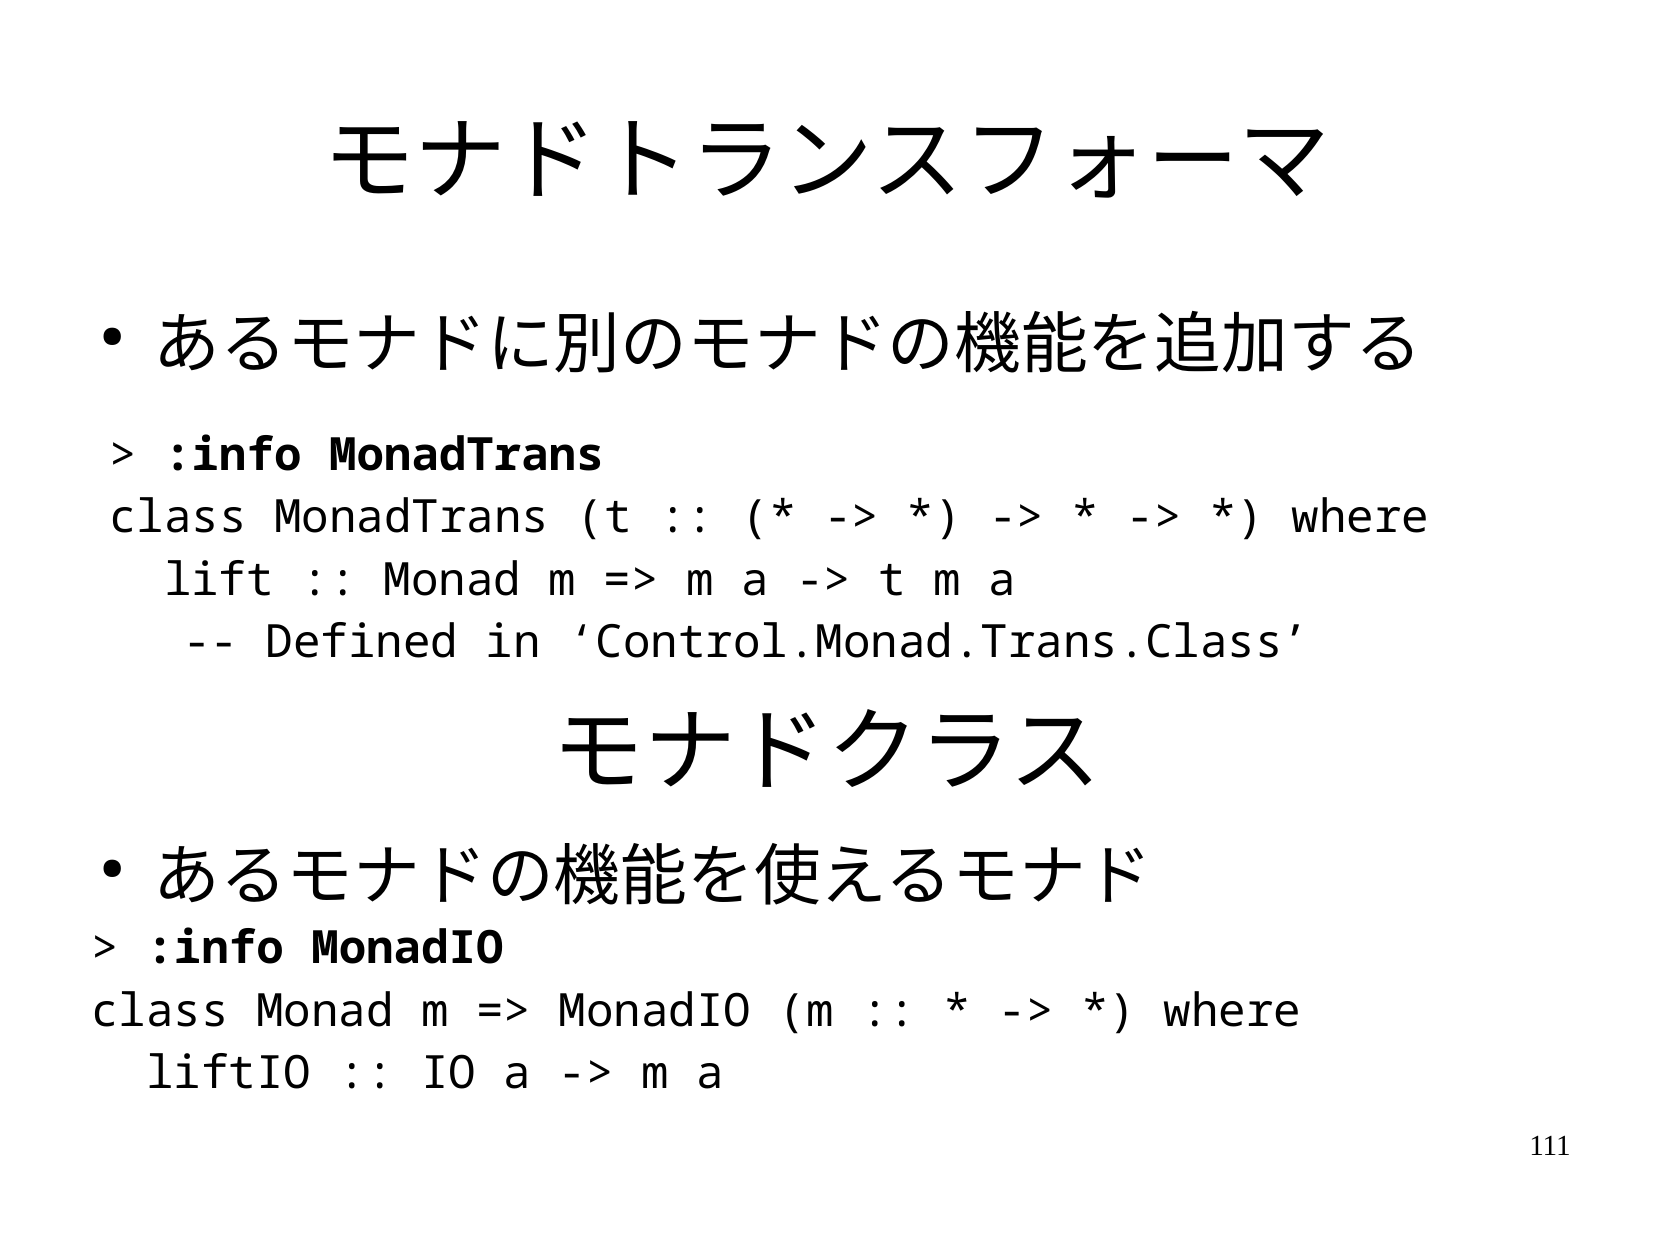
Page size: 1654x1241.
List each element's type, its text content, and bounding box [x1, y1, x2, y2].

text_box > :info MonadTrans class MonadTrans (t :: (* -> *) -> * -> *) where lift :: Monad m => m a -> t m a -- Defined in ‘Control.Monad.Trans.Class’ [94, 413, 1560, 639]
list あるモナドの機能を使えるモナド [82, 848, 1571, 922]
list あるモナドに別のモナドの機能を追加する [82, 290, 1571, 390]
title モナドクラス [82, 639, 1571, 848]
text_box > :info MonadIO class Monad m => MonadIO (m :: * -> *) where liftIO :: IO a -> m a [76, 907, 1347, 1089]
title モナドトランスフォーマ [82, 49, 1571, 257]
